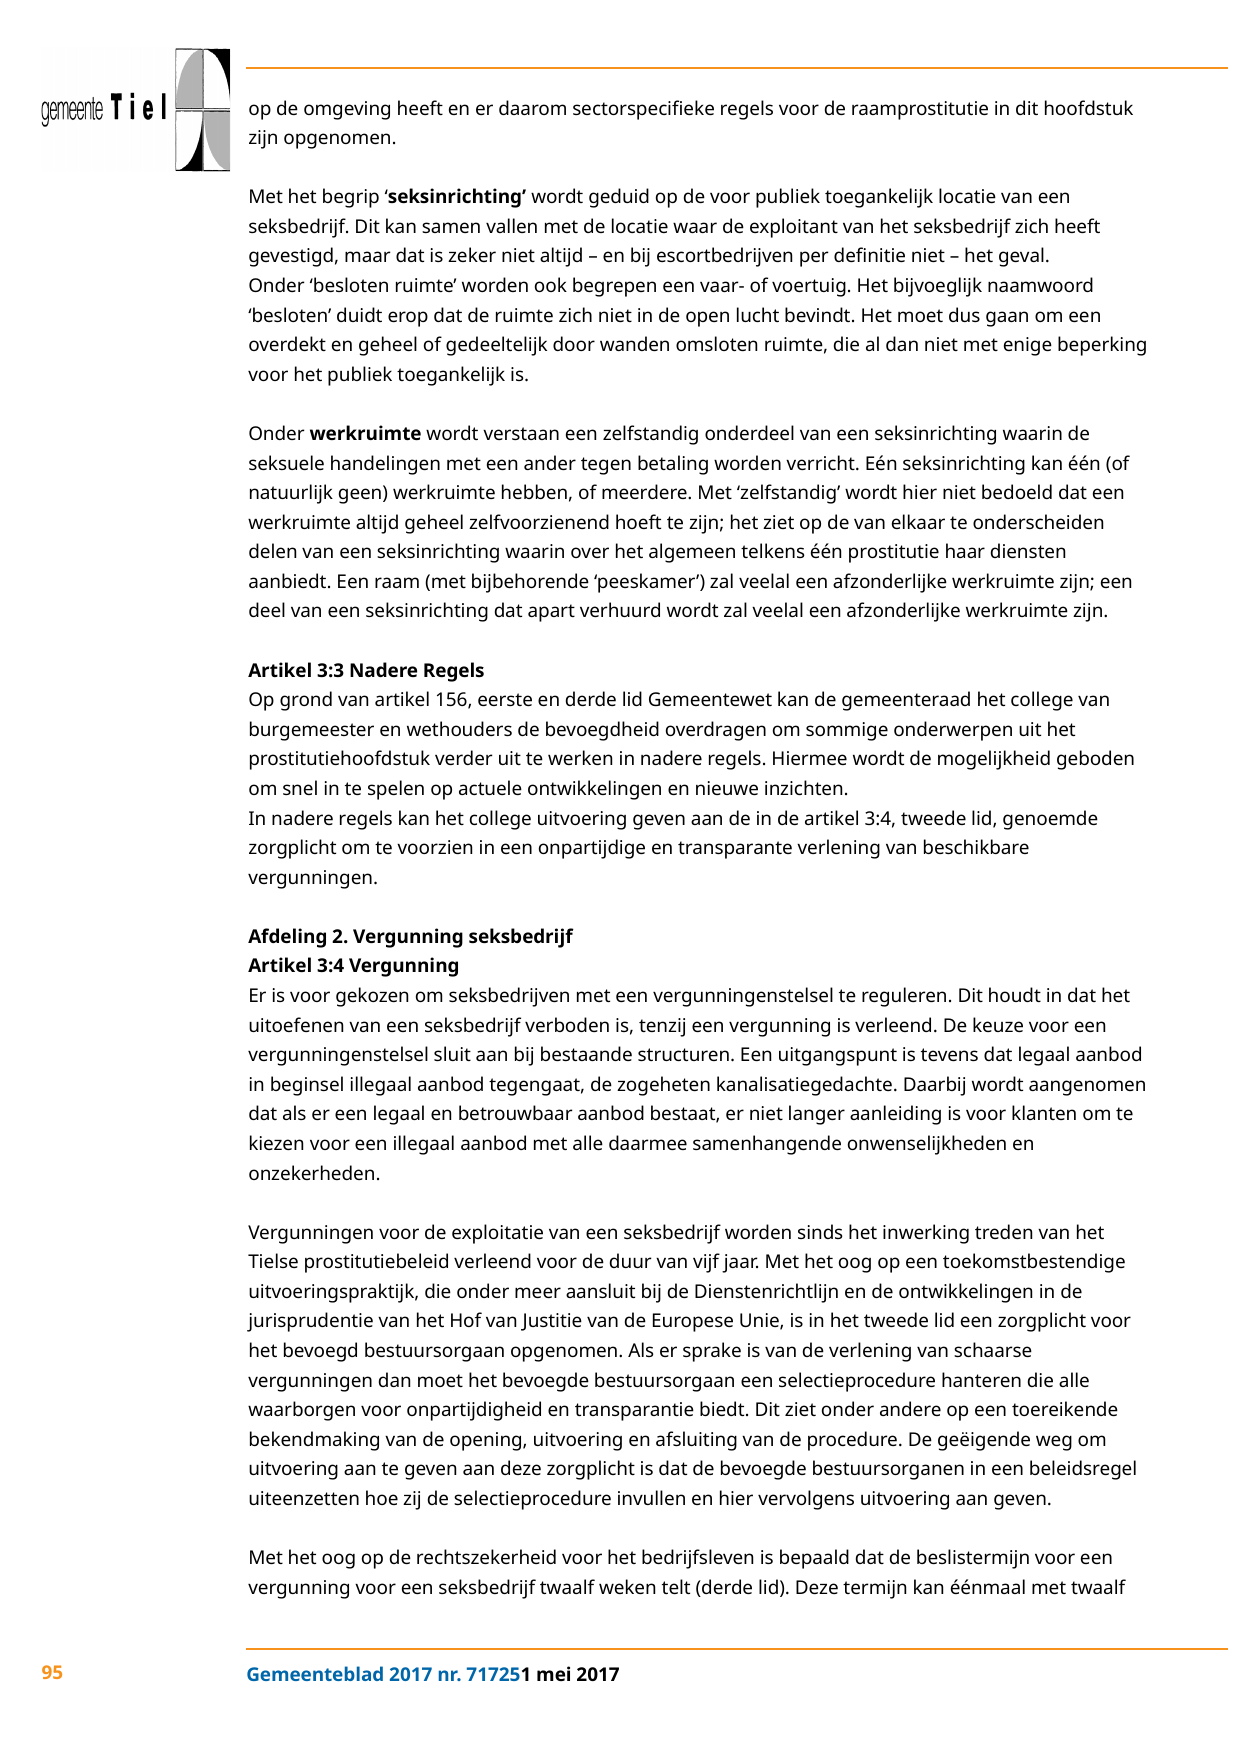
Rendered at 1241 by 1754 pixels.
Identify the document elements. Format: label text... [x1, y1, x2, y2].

picture [41, 47, 231, 172]
text Onder werkruimte wordt verstaan een zelfstandig onderdeel van een seksinrichting waarin de seksuele handelingen met een ander tegen betaling worden verricht. Eén seksinrichting kan één (of natuurlijk geen) werkruimte hebben, of meerdere. Met ‘zelfstandig’ wordt hier niet bedoeld dat een werkruimte altijd geheel zelfvoorzienend hoeft te zijn; het ziet op de van elkaar te onderscheiden delen van een seksinrichting waarin over het algemeen telkens één prostitutie haar diensten aanbiedt. Een raam (met bijbehorende ‘peeskamer’) zal veelal een afzonderlijke werkruimte zijn; een deel van een seksinrichting dat apart verhuurd wordt zal veelal een afzonderlijke werkruimte zijn. [248, 420, 1152, 623]
text Vergunningen voor de exploitatie van een seksbedrijf worden sinds het inwerking treden van het Tielse prostitutiebeleid verleend voor de duur van vijf jaar. Met het oog op een toekomstbestendige uitvoeringspraktijk, die onder meer aansluit bij de Dienstenrichtlijn en de ontwikkelingen in de jurisprudentie van het Hof van Justitie van de Europese Unie, is in het tweede lid een zorgplicht voor het bevoegd bestuursorgaan opgenomen. Als er sprake is van de verlening van schaarse vergunningen dan moet het bevoegde bestuursorgaan een selectieprocedure hanteren die alle waarborgen voor onpartijdigheid en transparantie biedt. Dit ziet onder andere op een toereikende bekendmaking van de opening, uitvoering en afsluiting van de procedure. De geëigende weg om uitvoering aan te geven aan deze zorgplicht is dat de bevoegde bestuursorganen in een beleidsregel uiteenzetten hoe zij de selectieprocedure invullen en hier vervolgens uitvoering aan geven. [248, 1219, 1152, 1511]
text In nadere regels kan het college uitvoering geven aan de in de artikel 3:4, tweede lid, genoemde zorgplicht om te voorzien in een onpartijdige en transparante verlening van beschikbare vergunningen. [248, 805, 1152, 890]
text Onder ‘besloten ruimte’ worden ook begrepen een vaar- of voertuig. Het bijvoeglijk naamwoord ‘besloten’ duidt erop dat de ruimte zich niet in de open lucht bevindt. Het moet dus gaan om een overdekt en geheel of gedeeltelijk door wanden omsloten ruimte, die al dan niet met enige beperking voor het publiek toegankelijk is. [248, 272, 1152, 387]
text Artikel 3:4 Vergunning [248, 953, 1152, 978]
text Er is voor gekozen om seksbedrijven met een vergunningenstelsel te reguleren. Dit houdt in dat het uitoefenen van een seksbedrijf verboden is, tenzij een vergunning is verleend. De keuze voor een vergunningenstelsel sluit aan bij bestaande structuren. Een uitgangspunt is tevens dat legaal aanbod in beginsel illegaal aanbod tegengaat, de zogeheten kanalisatiegedachte. Daarbij wordt aangenomen dat als er een legaal en betrouwbaar aanbod bestaat, er niet langer aanleiding is voor klanten om te kiezen voor een illegaal aanbod met alle daarmee samenhangende onwenselijkheden en onzekerheden. [248, 982, 1152, 1186]
text Met het begrip ‘seksinrichting’ wordt geduid op de voor publiek toegankelijk locatie van een seksbedrijf. Dit kan samen vallen met de locatie waar de exploitant van het seksbedrijf zich heeft gevestigd, maar dat is zeker niet altijd – en bij escortbedrijven per definitie niet – het geval. [248, 183, 1152, 268]
text op de omgeving heeft en er daarom sectorspecifieke regels voor de raamprostitutie in dit hoofdstuk zijn opgenomen. [248, 95, 1152, 150]
text Met het oog op de rechtszekerheid voor het bedrijfsleven is bepaald dat de beslistermijn voor een vergunning voor een seksbedrijf twaalf weken telt (derde lid). Deze termijn kan éénmaal met twaalf [248, 1544, 1152, 1600]
text Op grond van artikel 156, eerste en derde lid Gemeentewet kan de gemeenteraad het college van burgemeester en wethouders de bevoegdheid overdragen om sommige onderwerpen uit het prostitutiehoofdstuk verder uit te werken in nadere regels. Hiermee wordt de mogelijkheid geboden om snel in te spelen op actuele ontwikkelingen en nieuwe inzichten. [248, 686, 1152, 801]
text Afdeling 2. Vergunning seksbedrijf [248, 923, 1152, 949]
text Artikel 3:3 Nadere Regels [248, 657, 1152, 683]
